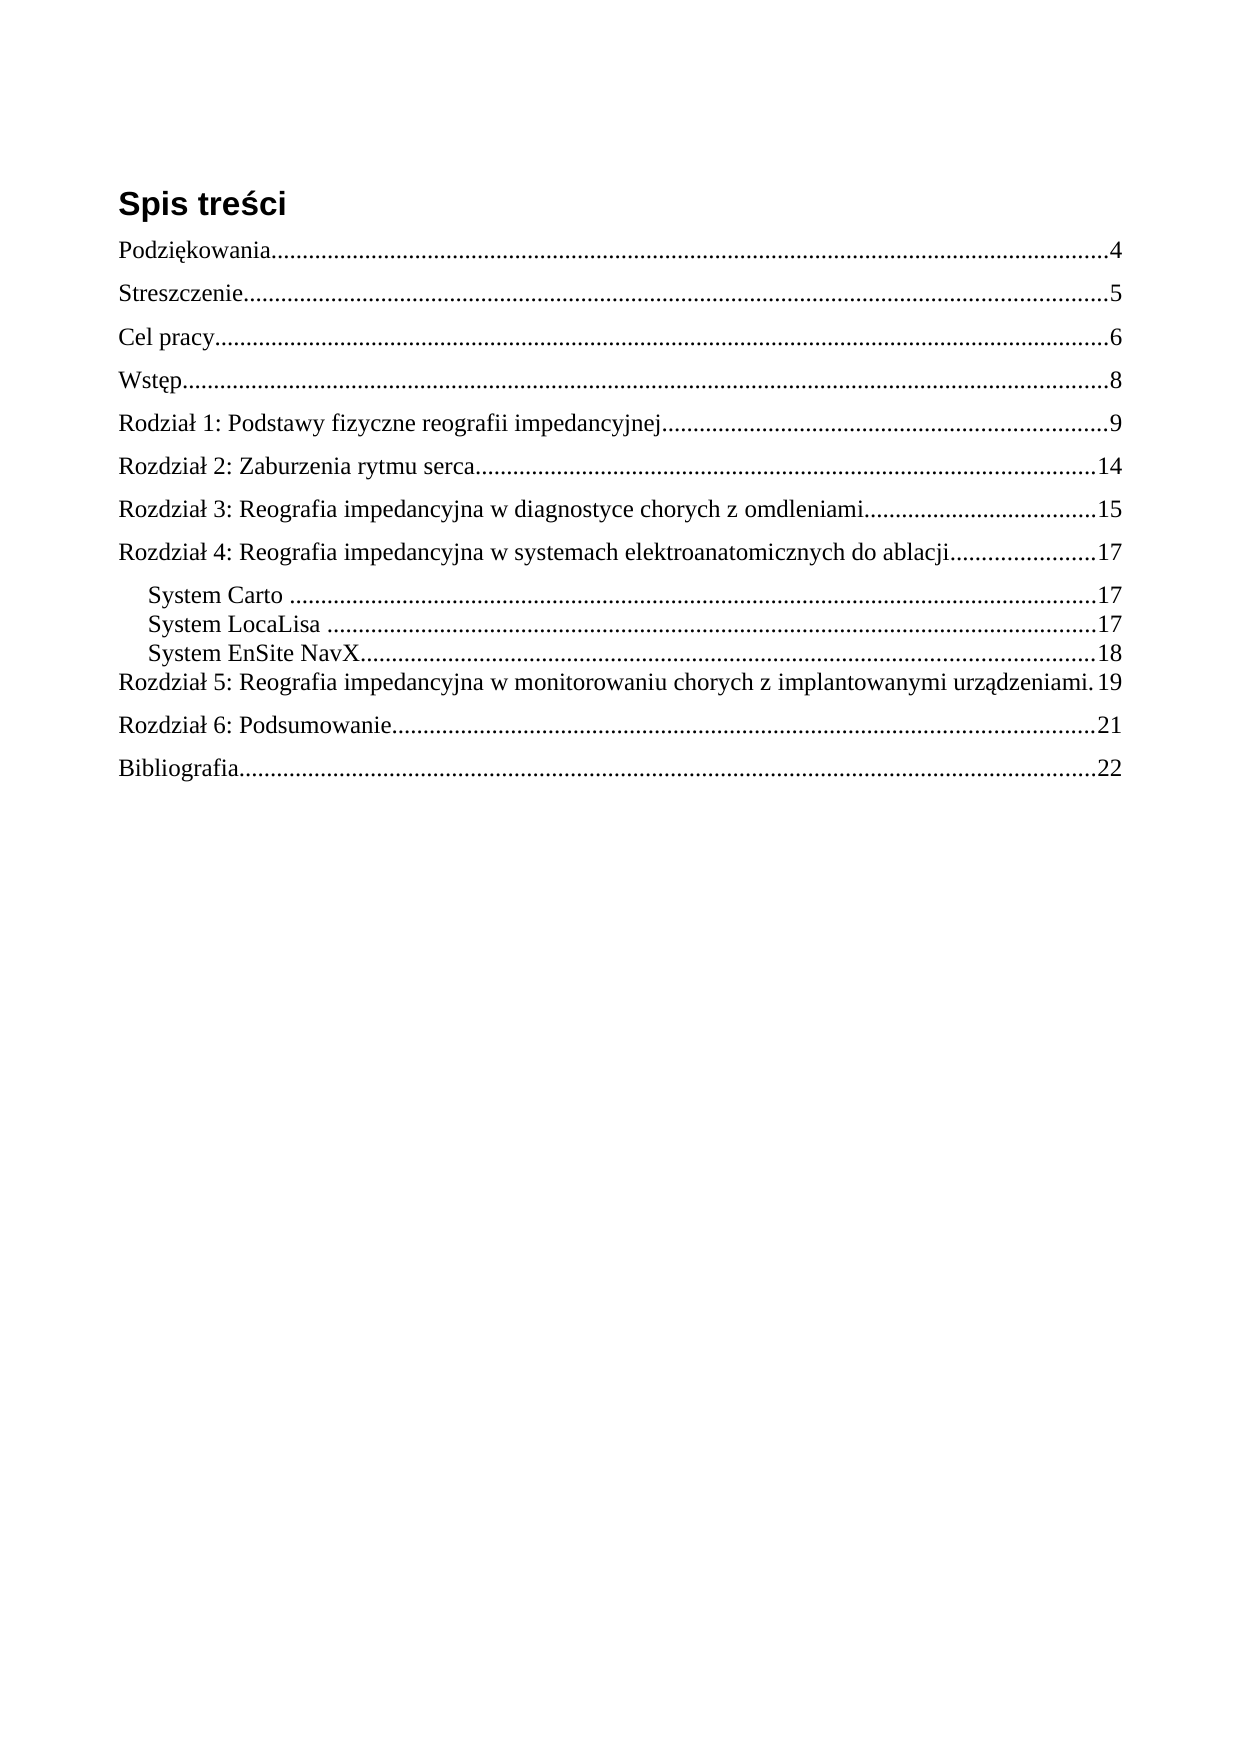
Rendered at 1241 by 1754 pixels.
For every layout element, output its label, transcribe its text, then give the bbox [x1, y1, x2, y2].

text System Carto 17 [148, 580, 1122, 609]
text Rodział 1: Podstawy fizyczne reografii impedancyjnej. 9 [118, 408, 1122, 437]
text System LocaLisa 17 [148, 609, 1122, 638]
subtitle Spis treści [118, 184, 1122, 223]
text Streszczenie 5 [118, 278, 1122, 307]
text Bibliografia 22 [118, 753, 1122, 782]
text Rozdział 2: Zaburzenia rytmu serca 14 [118, 451, 1122, 480]
text Rozdział 6: Podsumowanie 21 [118, 710, 1122, 738]
text Wstęp 8 [118, 365, 1122, 393]
text Rozdział 3: Reografia impedancyjna w diagnostyce chorych z omdleniami. 15 [118, 494, 1122, 523]
text Rozdział 4: Reografia impedancyjna w systemach elektroanatomicznych do ablacji 17 [118, 537, 1122, 566]
text System EnSite NavX 18 [148, 638, 1122, 667]
text Rozdział 5: Reografia impedancyjna w monitorowaniu chorych z implantowanymi urządzeniami 19 [118, 667, 1122, 695]
text Cel pracy 6 [118, 322, 1122, 350]
text Podziękowania 4 [118, 235, 1122, 264]
